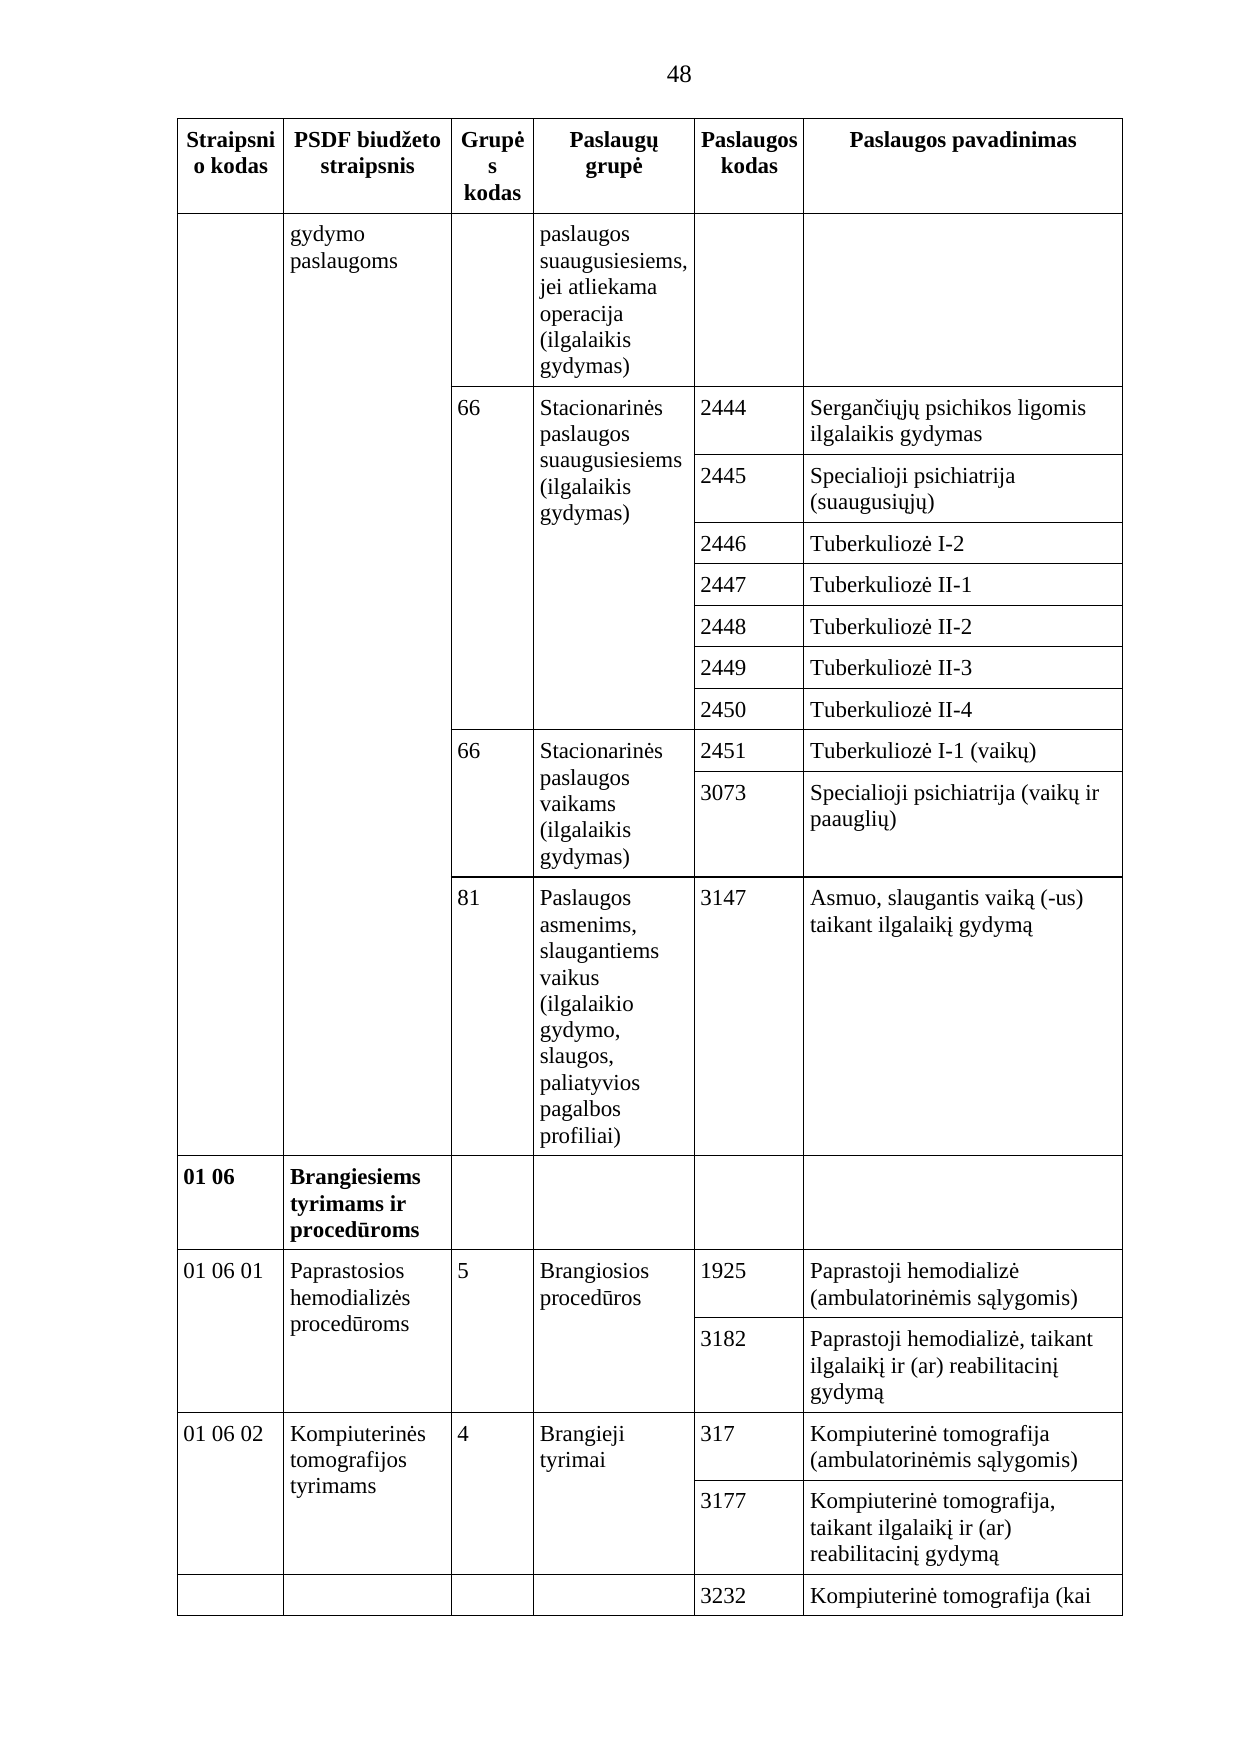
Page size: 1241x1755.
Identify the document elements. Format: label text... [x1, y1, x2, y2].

table_cell [452, 522, 533, 563]
table_cell [284, 688, 451, 729]
table_cell 4 [452, 1413, 533, 1479]
table_cell Tuberkuliozė I-1 (vaikų) [804, 730, 1122, 771]
table_cell [178, 646, 283, 688]
table_cell [534, 1575, 694, 1615]
table_cell 2448 [695, 606, 803, 646]
table_cell 01 06 02 [178, 1413, 283, 1479]
table_cell 01 06 01 [178, 1250, 283, 1317]
table_cell [178, 729, 283, 771]
table_cell [284, 605, 451, 646]
table_cell Brangiesiems tyrimams ir procedūroms [284, 1156, 451, 1249]
table_header PSDF biudžeto straipsnis [284, 119, 451, 212]
table_cell 1925 [695, 1250, 803, 1317]
table_cell [452, 688, 533, 729]
table_cell [534, 646, 694, 688]
table_header Paslaugos pavadinimas [804, 119, 1122, 212]
table_cell Sergančiųjų psichikos ligomis ilgalaikis gydymas [804, 387, 1122, 454]
table_cell [178, 1480, 283, 1574]
table_header Paslaugų grupė [534, 119, 694, 212]
table_cell [178, 605, 283, 646]
table_cell 2444 [695, 387, 803, 454]
table_cell [452, 605, 533, 646]
table_cell [534, 605, 694, 646]
table_cell [178, 214, 283, 386]
table_cell [452, 214, 533, 386]
table_cell [284, 454, 451, 522]
table_cell [804, 214, 1122, 386]
table_cell [178, 1575, 283, 1615]
table_header Straipsnio kodas [178, 119, 283, 212]
table_cell Asmuo, slaugantis vaiką (-us) taikant ilgalaikį gydymą [804, 878, 1122, 1155]
table_cell 5 [452, 1250, 533, 1317]
table_cell [534, 1156, 694, 1249]
table_cell Tuberkuliozė II-1 [804, 564, 1122, 605]
table_cell 3147 [695, 878, 803, 1155]
table_cell Kompiuterinė tomografija (kai [804, 1575, 1122, 1615]
table_cell 2447 [695, 564, 803, 605]
table_cell 3073 [695, 772, 803, 876]
table_cell 2446 [695, 523, 803, 563]
table_cell [284, 876, 451, 1155]
table_cell 2450 [695, 689, 803, 729]
table_cell 3232 [695, 1575, 803, 1615]
table_cell Brangiosios procedūros [534, 1250, 694, 1317]
table_cell [534, 1317, 694, 1412]
table_cell [804, 1156, 1122, 1249]
table_cell [284, 522, 451, 563]
table_cell 2451 [695, 730, 803, 771]
table_cell Kompiuterinė tomografija, taikant ilgalaikį ir (ar) reabilitacinį gydymą [804, 1481, 1122, 1574]
table_cell [178, 771, 283, 876]
table_cell Paprastoji hemodializė, taikant ilgalaikį ir (ar) reabilitacinį gydymą [804, 1318, 1122, 1412]
table_cell [178, 386, 283, 454]
table_cell [284, 646, 451, 688]
table_cell Stacionarinės paslaugos vaikams (ilgalaikis gydymas) [534, 730, 694, 876]
table_cell [284, 563, 451, 605]
table_cell [284, 1575, 451, 1615]
table_cell Paprastoji hemodializė (ambulatorinėmis sąlygomis) [804, 1250, 1122, 1317]
table_cell Tuberkuliozė II-2 [804, 606, 1122, 646]
table_cell Paslaugos asmenims, slaugantiems vaikus (ilgalaikio gydymo, slaugos, paliatyvios pagalbos profiliai) [534, 878, 694, 1155]
table_cell 66 [452, 387, 533, 454]
table_cell 2449 [695, 647, 803, 688]
table_cell [178, 454, 283, 522]
table_header Paslaugos kodas [695, 119, 803, 212]
table_cell Kompiuterinės tomografijos tyrimams [284, 1413, 451, 1574]
table_cell 01 06 [178, 1156, 283, 1249]
table_cell [452, 771, 533, 876]
table_cell [178, 688, 283, 729]
table_cell 81 [452, 878, 533, 1155]
table_cell [284, 729, 451, 771]
table_cell gydymo paslaugoms [284, 214, 451, 386]
table_cell Tuberkuliozė II-3 [804, 647, 1122, 688]
table_cell 3177 [695, 1481, 803, 1574]
table_cell Specialioji psichiatrija (vaikų ir paauglių) [804, 772, 1122, 876]
table_cell 2445 [695, 455, 803, 522]
table_cell 317 [695, 1413, 803, 1479]
table_cell [452, 1156, 533, 1249]
table_cell Specialioji psichiatrija (suaugusiųjų) [804, 455, 1122, 522]
table_cell [452, 646, 533, 688]
table_cell [534, 1480, 694, 1574]
table_cell Kompiuterinė tomografija (ambulatorinėmis sąlygomis) [804, 1413, 1122, 1479]
table_cell [695, 1156, 803, 1249]
table_cell Tuberkuliozė II-4 [804, 689, 1122, 729]
table_cell [284, 771, 451, 876]
table_cell [452, 1575, 533, 1615]
table_cell paslaugos suaugusiesiems, jei atliekama operacija (ilgalaikis gydymas) [534, 214, 694, 386]
table_cell 66 [452, 730, 533, 771]
table_cell Paprastosios hemodializės procedūroms [284, 1250, 451, 1412]
table_cell [534, 688, 694, 729]
table_cell Stacionarinės paslaugos suaugusiesiems (ilgalaikis gydymas) [534, 387, 694, 605]
table_cell [452, 1317, 533, 1412]
table_cell [284, 386, 451, 454]
table_cell Tuberkuliozė I-2 [804, 523, 1122, 563]
table_cell [452, 563, 533, 605]
table_cell [178, 1317, 283, 1412]
table_cell [452, 454, 533, 522]
table_cell [695, 214, 803, 386]
table_header Grupės kodas [452, 119, 533, 212]
table_cell [452, 1480, 533, 1574]
table_cell [178, 522, 283, 563]
table_cell [178, 563, 283, 605]
table_cell Brangieji tyrimai [534, 1413, 694, 1479]
table_cell 3182 [695, 1318, 803, 1412]
table_cell [178, 876, 283, 1155]
